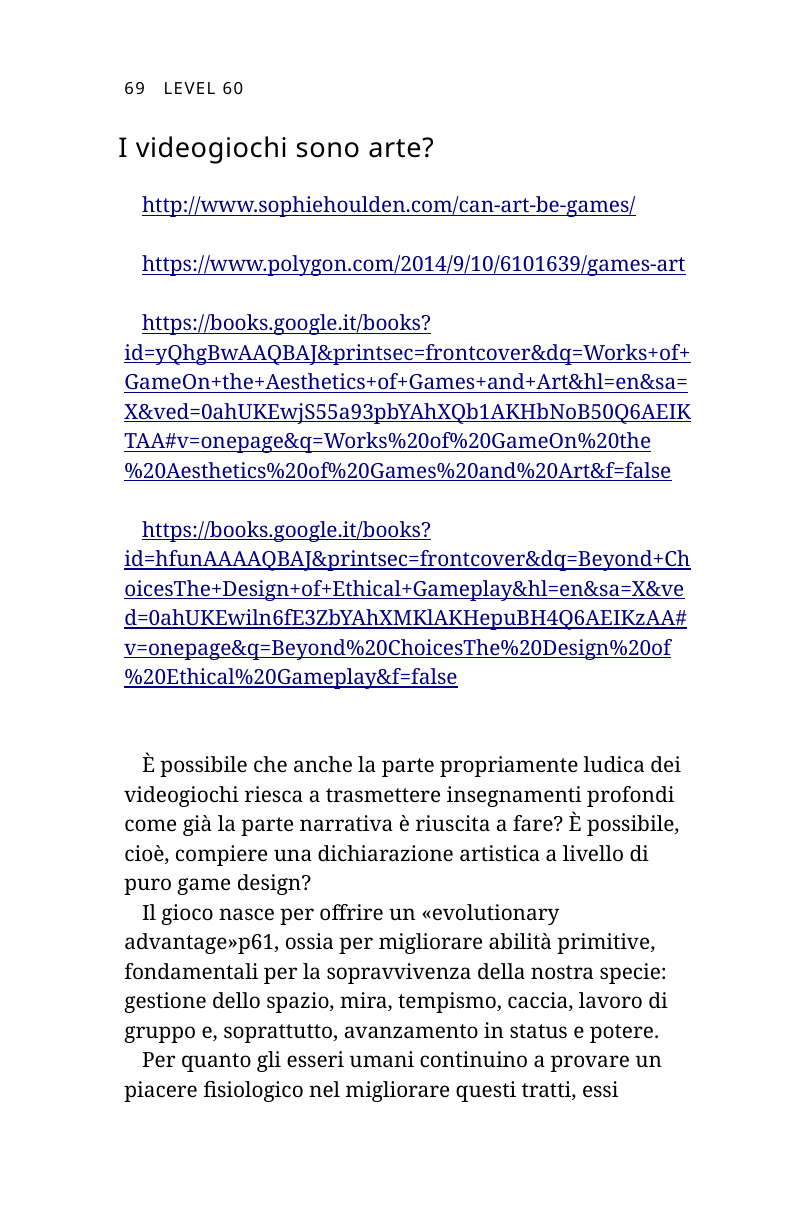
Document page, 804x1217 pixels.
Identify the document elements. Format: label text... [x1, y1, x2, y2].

text http://www.sophiehoulden.com/can-art-be-games/ [124, 189, 697, 219]
text https://books.google.it/books?id=hfunAAAAQBAJ&printsec=frontcover&dq=Beyond+ChoicesThe+Design+of+Ethical+Gameplay&hl=en&sa=X&ved=0ahUKEwiln6fE3ZbYAhXMKlAKHepuBH4Q6AEIKzAA#v=onepage&q=Beyond%20ChoicesThe%20Design%20of%20Ethical%20Gameplay&f=false [124, 514, 697, 691]
text https://www.polygon.com/2014/9/10/6101639/games-art [124, 248, 697, 278]
subtitle I videogiochi sono arte? [118, 129, 697, 166]
text Per quanto gli esseri umani continuino a provare un piacere fisiologico nel migliorare questi tratti, essi [124, 1044, 697, 1103]
text https://books.google.it/books?id=yQhgBwAAQBAJ&printsec=frontcover&dq=Works+of+GameOn+the+Aesthetics+of+Games+and+Art&hl=en&sa=X&ved=0ahUKEwjS55a93pbYAhXQb1AKHbNoB50Q6AEIKTAA#v=onepage&q=Works%20of%20GameOn%20the%20Aesthetics%20of%20Games%20and%20Art&f=false [124, 307, 697, 484]
text Il gioco nasce per offrire un «evolutionary advantage»p61, ossia per migliorare abilità primitive, fondamentali per la sopravvivenza della nostra specie: gestione dello spazio, mira, tempismo, caccia, lavoro di gruppo e, soprattutto, avanzamento in status e potere. [124, 897, 697, 1044]
text È possibile che anche la parte propriamente ludica dei videogiochi riesca a trasmettere insegnamenti profondi come già la parte narrativa è riuscita a fare? È possibile, cioè, compiere una dichiarazione artistica a livello di puro game design? [124, 749, 697, 897]
